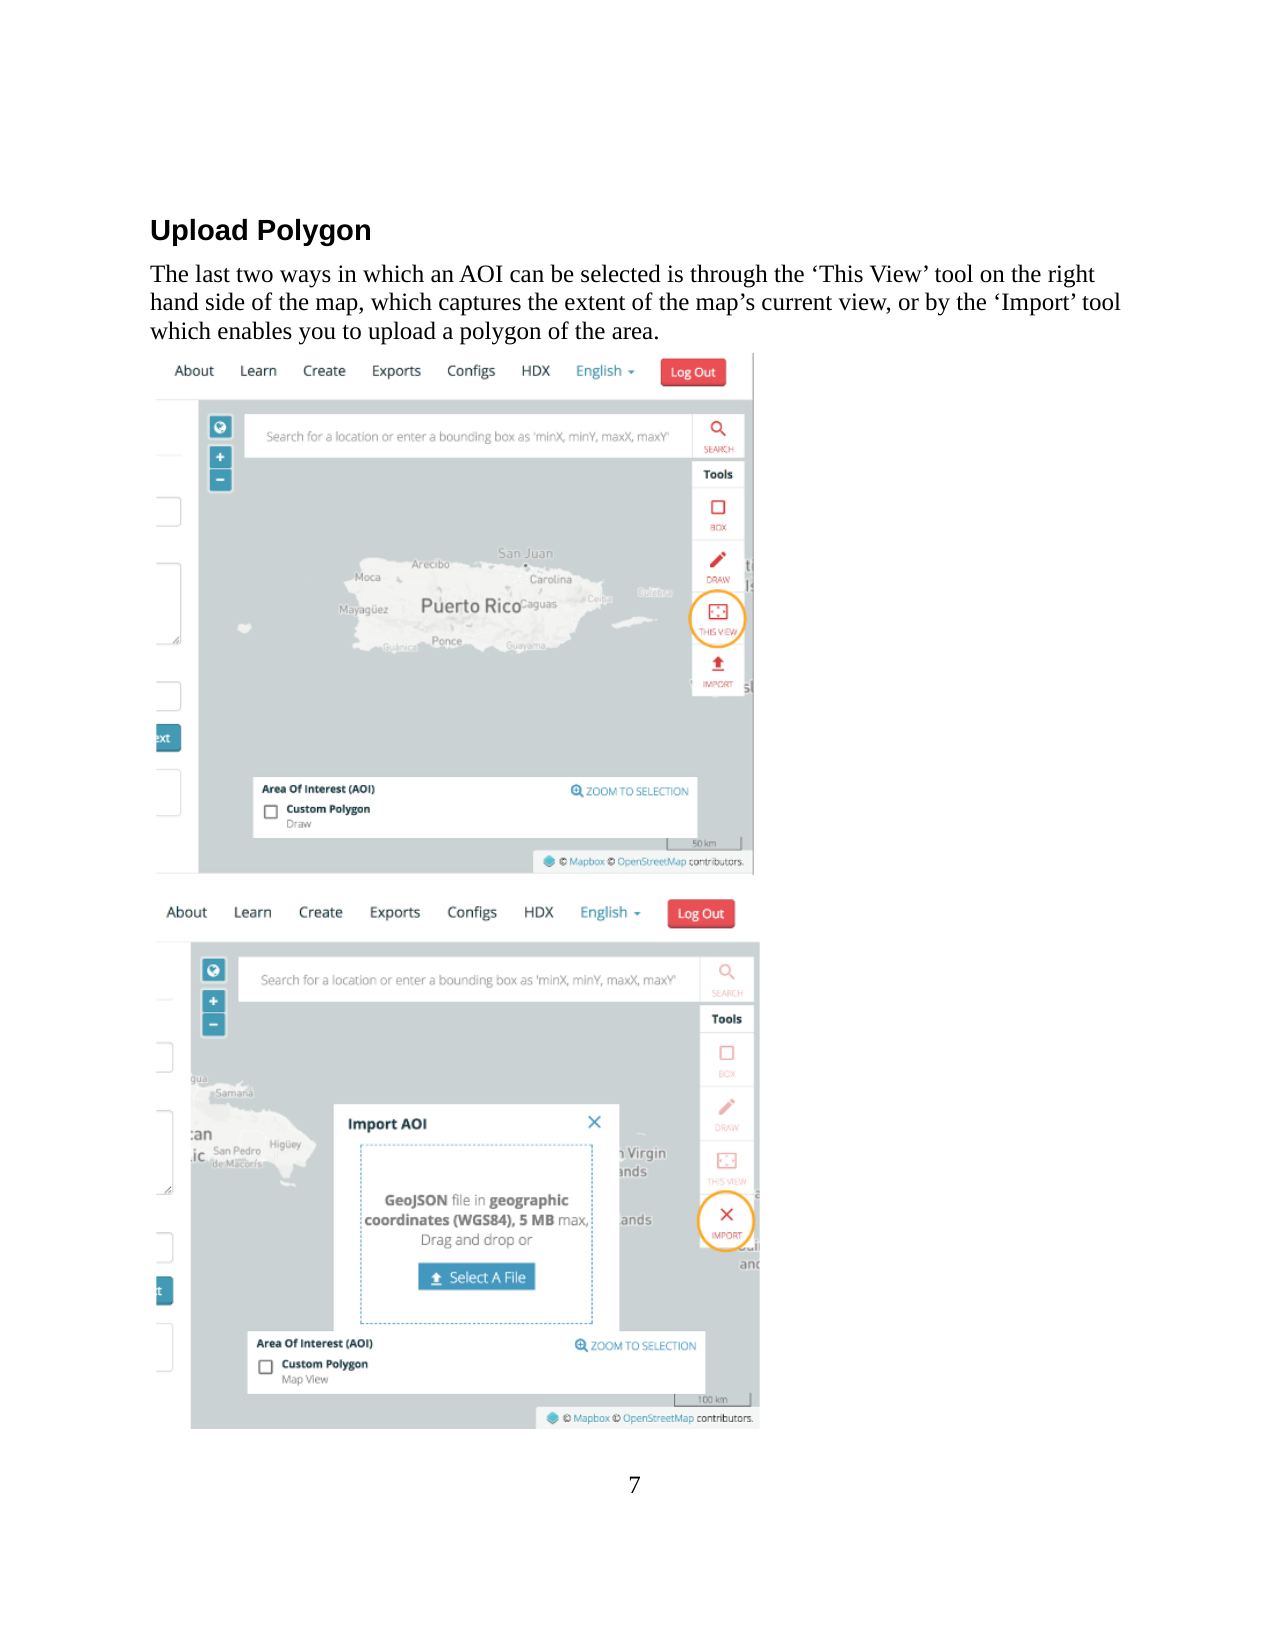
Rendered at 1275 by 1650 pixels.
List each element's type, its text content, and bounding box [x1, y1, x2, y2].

picture [156, 898, 760, 1429]
picture [156, 353, 754, 875]
text The last two ways in which an AOI can be selected is through the ‘This View’ tool on the right hand side of the map, which captures the extent of the map’s current view, or by the ‘Import’ tool which enables you to upload a polygon of the area. [150, 259, 1125, 345]
subtitle Upload Polygon [150, 213, 1125, 246]
